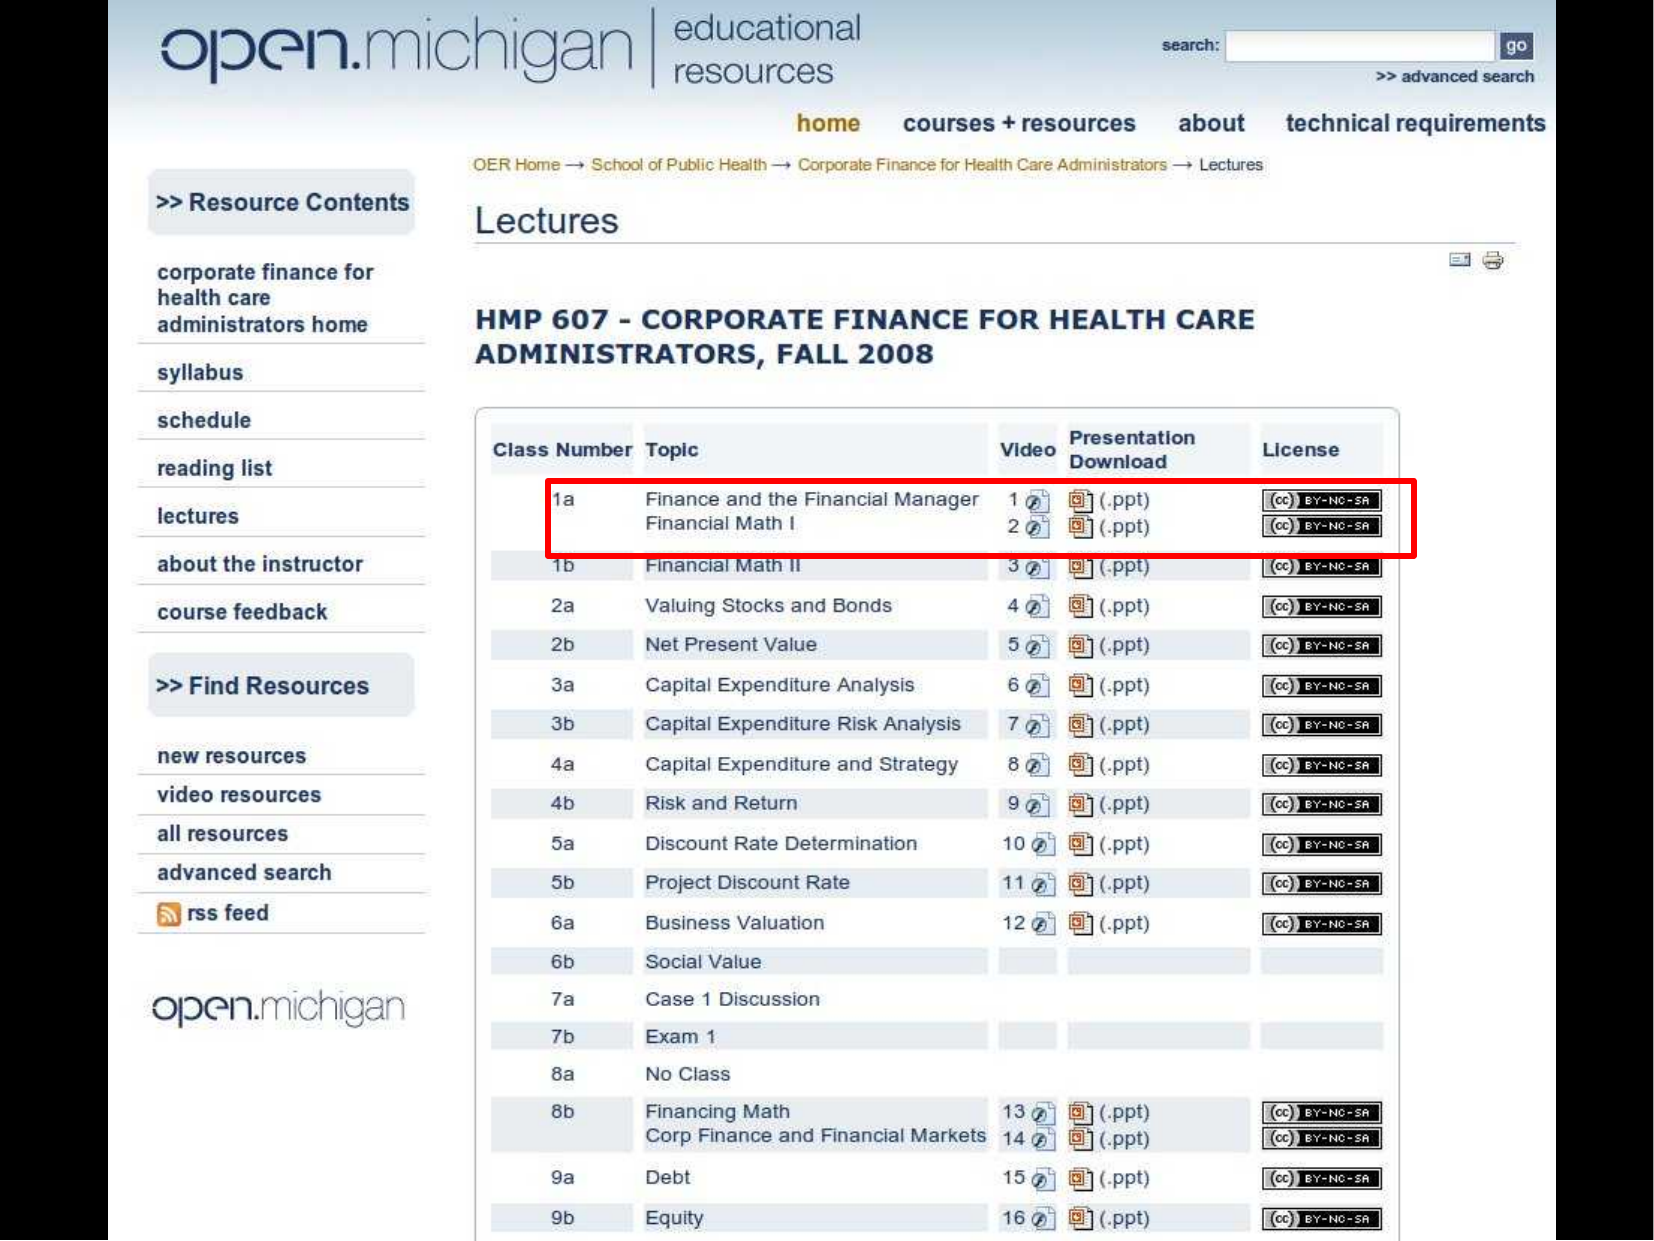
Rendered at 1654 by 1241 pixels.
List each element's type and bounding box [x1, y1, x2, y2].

picture [108, 0, 1556, 1241]
